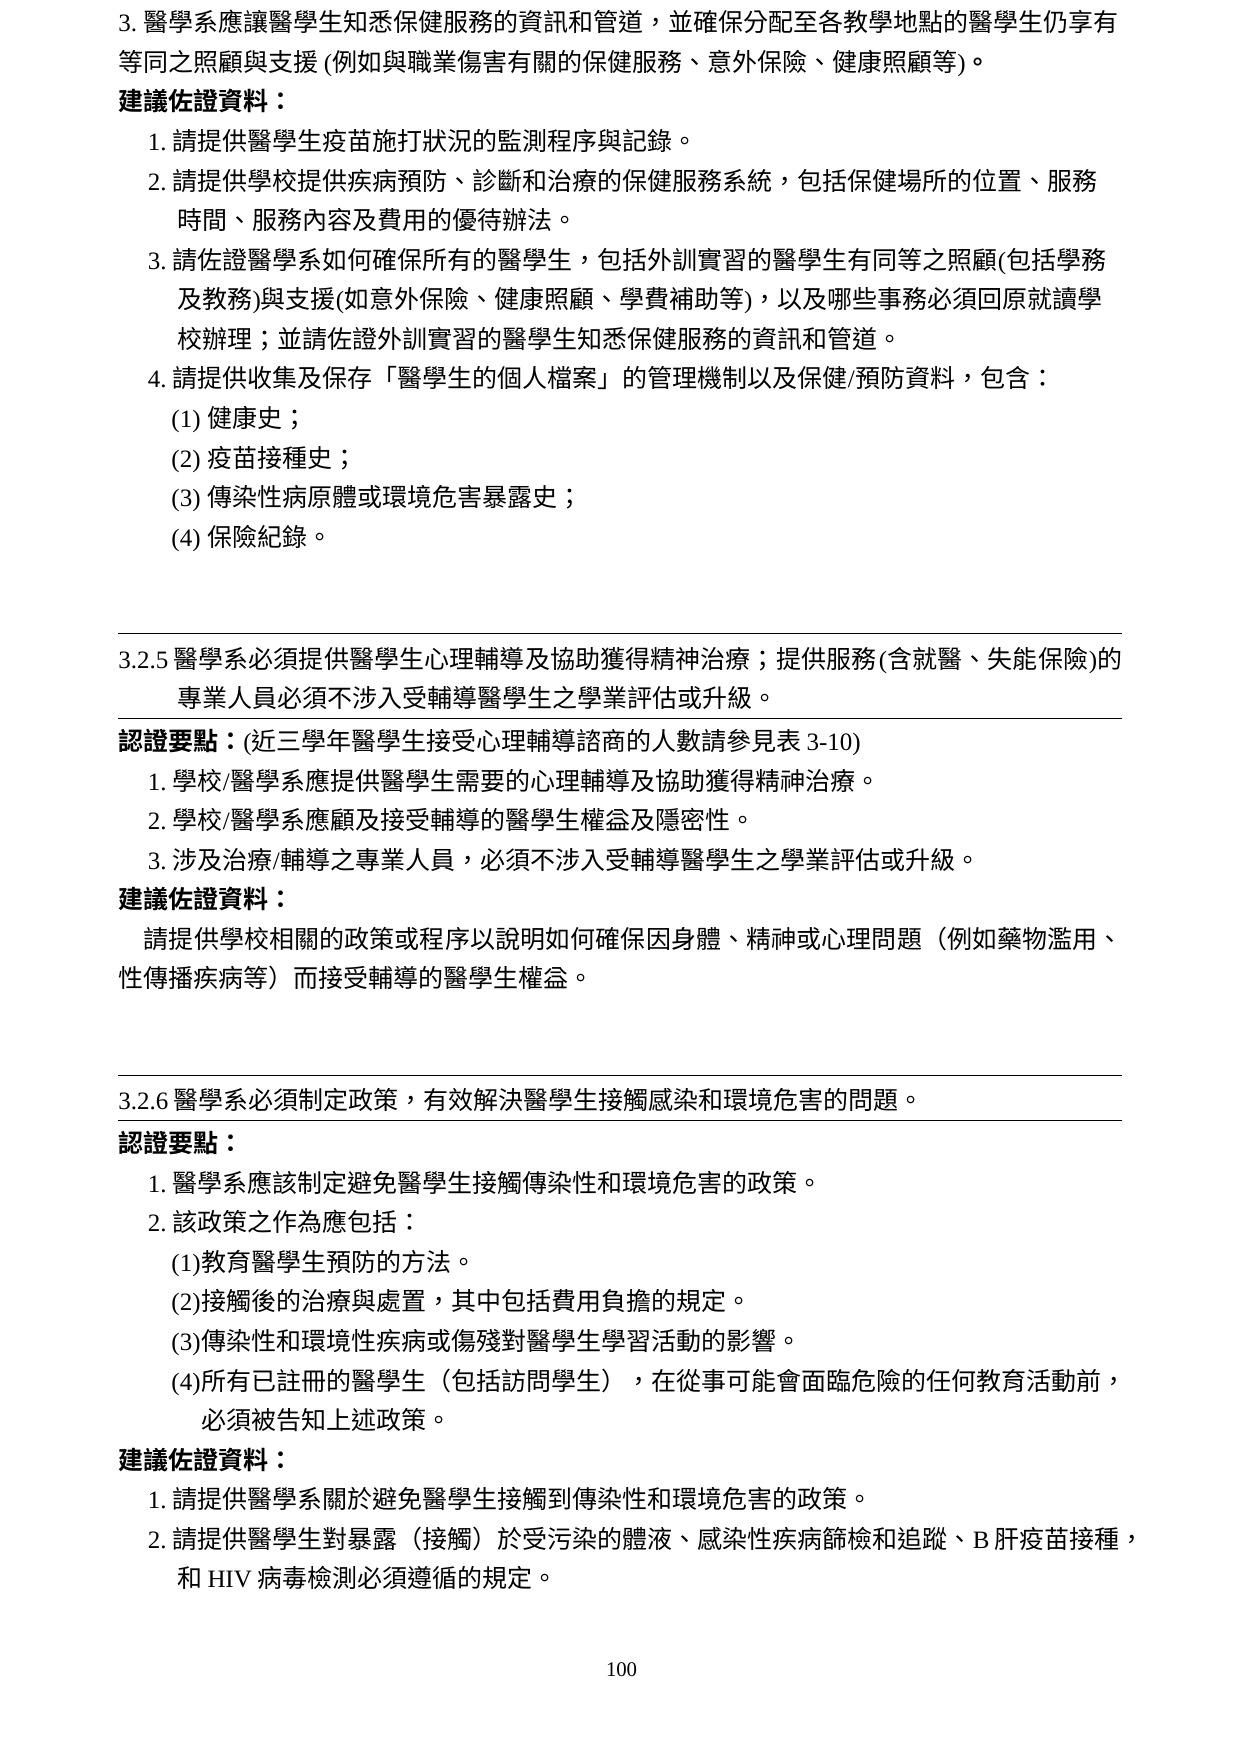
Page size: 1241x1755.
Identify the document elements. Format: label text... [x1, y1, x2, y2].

list 保險紀錄。 [171, 514, 1122, 554]
list 所有已註冊的醫學生（包括訪問學生），在從事可能會面臨危險的任何教育活動前，必須被告知上述政策。 [171, 1358, 1122, 1437]
list 請提供醫學生疫苗施打狀況的監測程序與記錄。 [148, 119, 1122, 158]
text 認證要點：(近三學年醫學生接受心理輔導諮商的人數請參見表3-10) [118, 719, 1122, 758]
text 請提供學校相關的政策或程序以說明如何確保因身體、精神或心理問題（例如藥物濫用、性傳播疾病等）而接受輔導的醫學生權益。 [118, 917, 1122, 996]
list 請提供醫學系關於避免醫學生接觸到傳染性和環境危害的政策。 [148, 1477, 1122, 1517]
text 建議佐證資料： [118, 79, 1111, 119]
list 請提供收集及保存「醫學生的個人檔案」的管理機制以及保健/預防資料，包含： [148, 356, 1122, 396]
list 學校/醫學系應提供醫學生需要的心理輔導及協助獲得精神治療。 [148, 758, 1122, 798]
list 教育醫學生預防的方法。 [171, 1239, 1122, 1279]
list 請提供醫學生對暴露（接觸）於受污染的體液、感染性疾病篩檢和追蹤、B肝疫苗接種，和HIV病毒檢測必須遵循的規定。 [148, 1517, 1122, 1596]
list 請佐證醫學系如何確保所有的醫學生，包括外訓實習的醫學生有同等之照顧(包括學務及教務)與支援(如意外保險、健康照顧、學費補助等)，以及哪些事務必須回原就讀學校辦理；並請佐證外訓實習的醫學生知悉保健服務的資訊和管道。 [148, 237, 1122, 356]
list 該政策之作為應包括： [148, 1200, 1122, 1239]
text 3.2.6醫學系必須制定政策，有效解決醫學生接觸感染和環境危害的問題。 [118, 1076, 1122, 1120]
list 接觸後的治療與處置，其中包括費用負擔的規定。 [171, 1279, 1122, 1319]
list 傳染性病原體或環境危害暴露史； [171, 475, 1122, 514]
list 醫學系應讓醫學生知悉保健服務的資訊和管道，並確保分配至各教學地點的醫學生仍享有等同之照顧與支援 (例如與職業傷害有關的保健服務、意外保險、健康照顧等)。 [118, 0, 1137, 79]
list 傳染性和環境性疾病或傷殘對醫學生學習活動的影響。 [171, 1319, 1122, 1358]
text 建議佐證資料： [118, 1437, 1122, 1477]
text 建議佐證資料： [118, 877, 1122, 917]
list 醫學系應該制定避免醫學生接觸傳染性和環境危害的政策。 [148, 1160, 1122, 1200]
text 認證要點： [118, 1121, 1122, 1160]
list 疫苗接種史； [171, 435, 1122, 475]
list 健康史； [171, 396, 1122, 435]
list 請提供學校提供疾病預防、診斷和治療的保健服務系統，包括保健場所的位置、服務時間、服務內容及費用的優待辦法。 [148, 158, 1122, 237]
list 學校/醫學系應顧及接受輔導的醫學生權益及隱密性。 [148, 798, 1122, 837]
list 涉及治療/輔導之專業人員，必須不涉入受輔導醫學生之學業評估或升級。 [148, 837, 1122, 877]
text 3.2.5醫學系必須提供醫學生心理輔導及協助獲得精神治療；提供服務(含就醫、失能保險)的專業人員必須不涉入受輔導醫學生之學業評估或升級。 [118, 634, 1122, 718]
